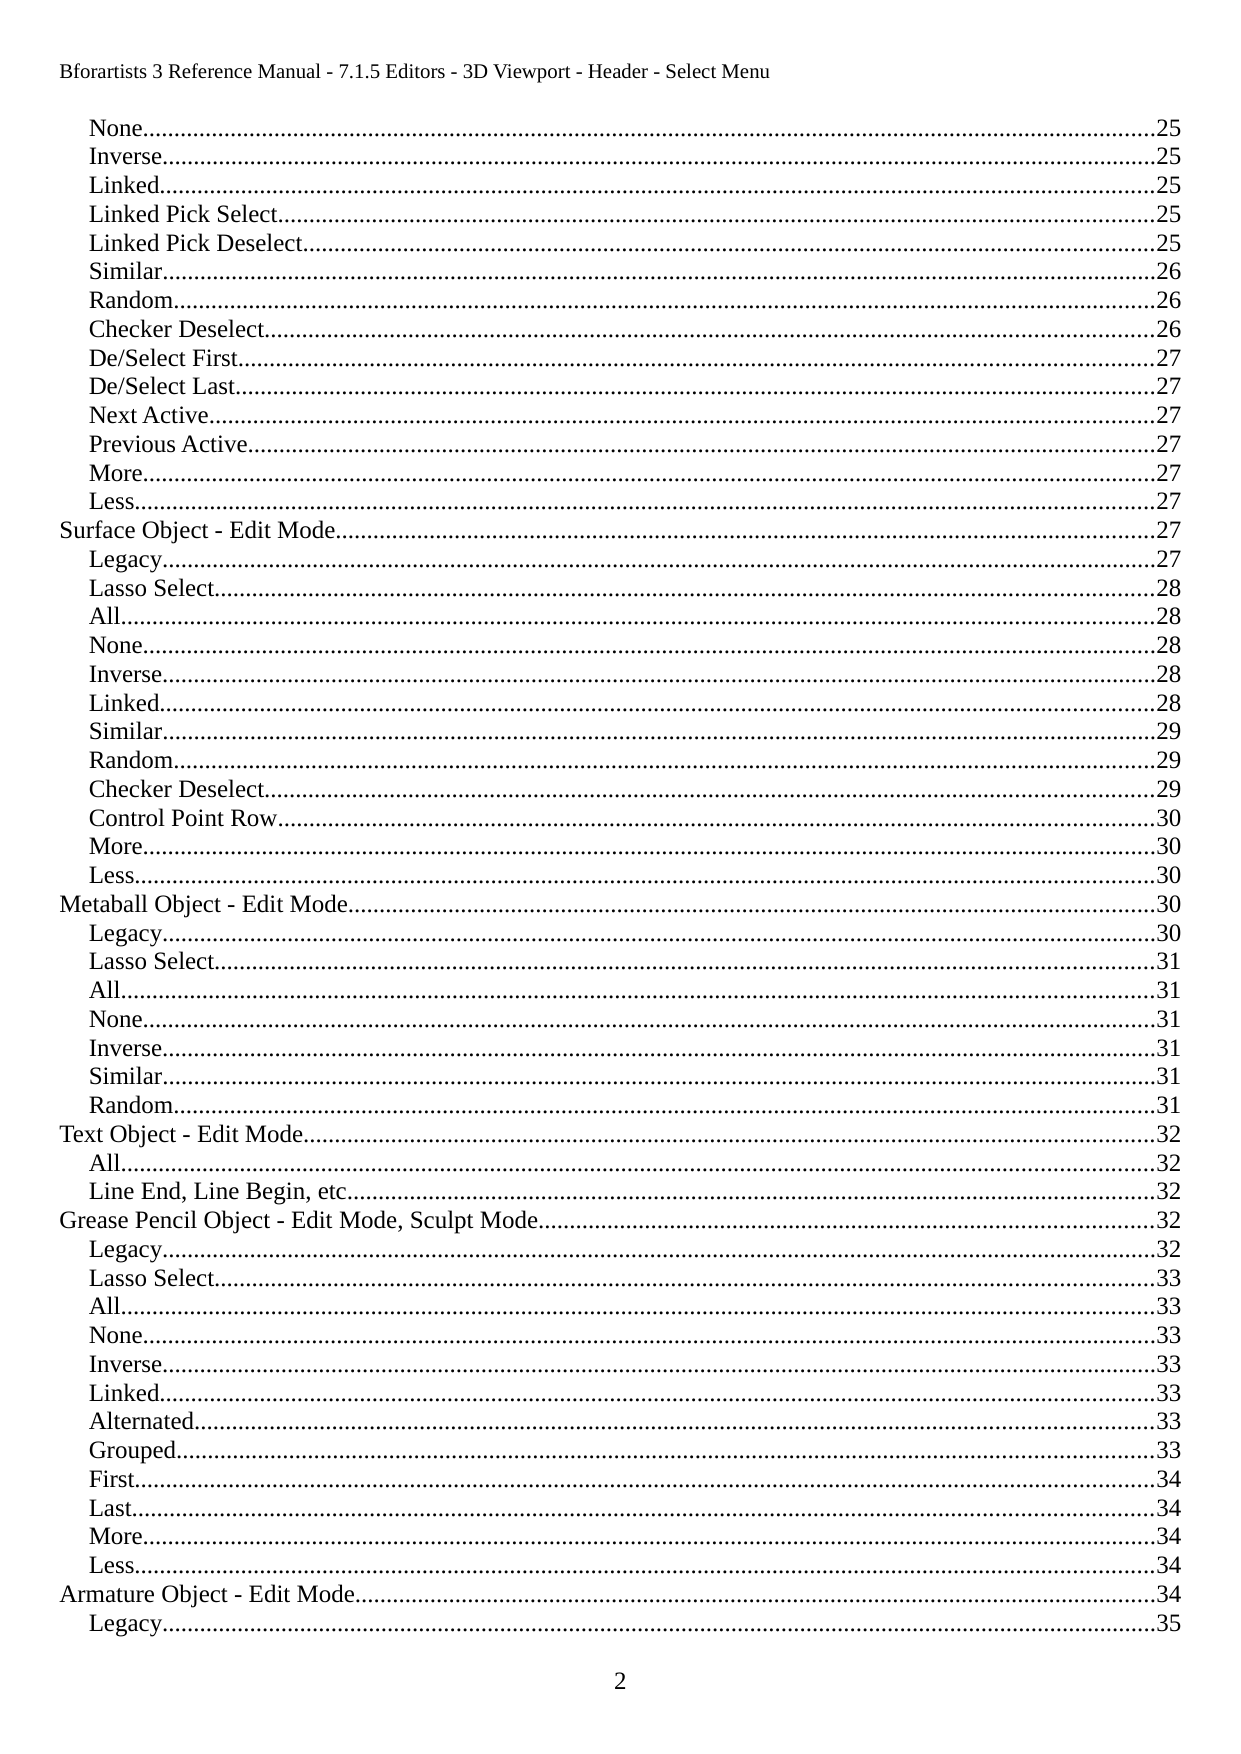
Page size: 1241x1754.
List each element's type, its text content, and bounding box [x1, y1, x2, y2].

text All 31 [88, 975, 1181, 1004]
text More 27 [88, 458, 1181, 486]
text All 32 [88, 1148, 1181, 1176]
text Random 31 [88, 1090, 1181, 1119]
text Less 30 [88, 860, 1181, 889]
text Legacy 27 [88, 544, 1181, 573]
text Similar 31 [88, 1061, 1181, 1090]
text Linked 28 [88, 688, 1181, 716]
text Text Object - Edit Mode 32 [59, 1119, 1181, 1148]
text None 28 [88, 630, 1181, 659]
text Surface Object - Edit Mode 27 [59, 515, 1181, 544]
text Legacy 30 [88, 918, 1181, 946]
text Alternated 33 [88, 1406, 1181, 1435]
text Linked 25 [88, 170, 1181, 199]
text Lasso Select 31 [88, 946, 1181, 975]
text Legacy 35 [88, 1608, 1181, 1636]
text Linked Pick Select 25 [88, 199, 1181, 228]
text More 30 [88, 831, 1181, 860]
text Grease Pencil Object - Edit Mode, Sculpt Mode 32 [59, 1205, 1181, 1234]
text Linked 33 [88, 1378, 1181, 1406]
text Lasso Select 33 [88, 1263, 1181, 1291]
text Similar 29 [88, 716, 1181, 745]
text Next Active 27 [88, 400, 1181, 429]
text Less 27 [88, 486, 1181, 515]
text Similar 26 [88, 256, 1181, 285]
text Linked Pick Deselect 25 [88, 228, 1181, 256]
text Checker Deselect 29 [88, 774, 1181, 803]
text Grouped 33 [88, 1435, 1181, 1464]
text First 34 [88, 1464, 1181, 1493]
text Control Point Row 30 [88, 803, 1181, 831]
text Legacy 32 [88, 1234, 1181, 1263]
text More 34 [88, 1521, 1181, 1550]
text Inverse 25 [88, 141, 1181, 170]
text None 25 [88, 113, 1181, 141]
text Random 29 [88, 745, 1181, 774]
text All 28 [88, 601, 1181, 630]
text Last 34 [88, 1493, 1181, 1521]
text None 33 [88, 1320, 1181, 1349]
text Inverse 33 [88, 1349, 1181, 1378]
text Inverse 28 [88, 659, 1181, 688]
text Metaball Object - Edit Mode 30 [59, 889, 1181, 918]
text Previous Active 27 [88, 429, 1181, 458]
text Line End, Line Begin, etc. 32 [88, 1176, 1181, 1205]
text Random 26 [88, 285, 1181, 314]
text Lasso Select 28 [88, 573, 1181, 601]
text De/Select Last 27 [88, 371, 1181, 400]
text All 33 [88, 1291, 1181, 1320]
text Checker Deselect 26 [88, 314, 1181, 343]
text De/Select First 27 [88, 343, 1181, 371]
text Less 34 [88, 1550, 1181, 1579]
text None 31 [88, 1004, 1181, 1033]
text Inverse 31 [88, 1033, 1181, 1061]
text Armature Object - Edit Mode 34 [59, 1579, 1181, 1608]
